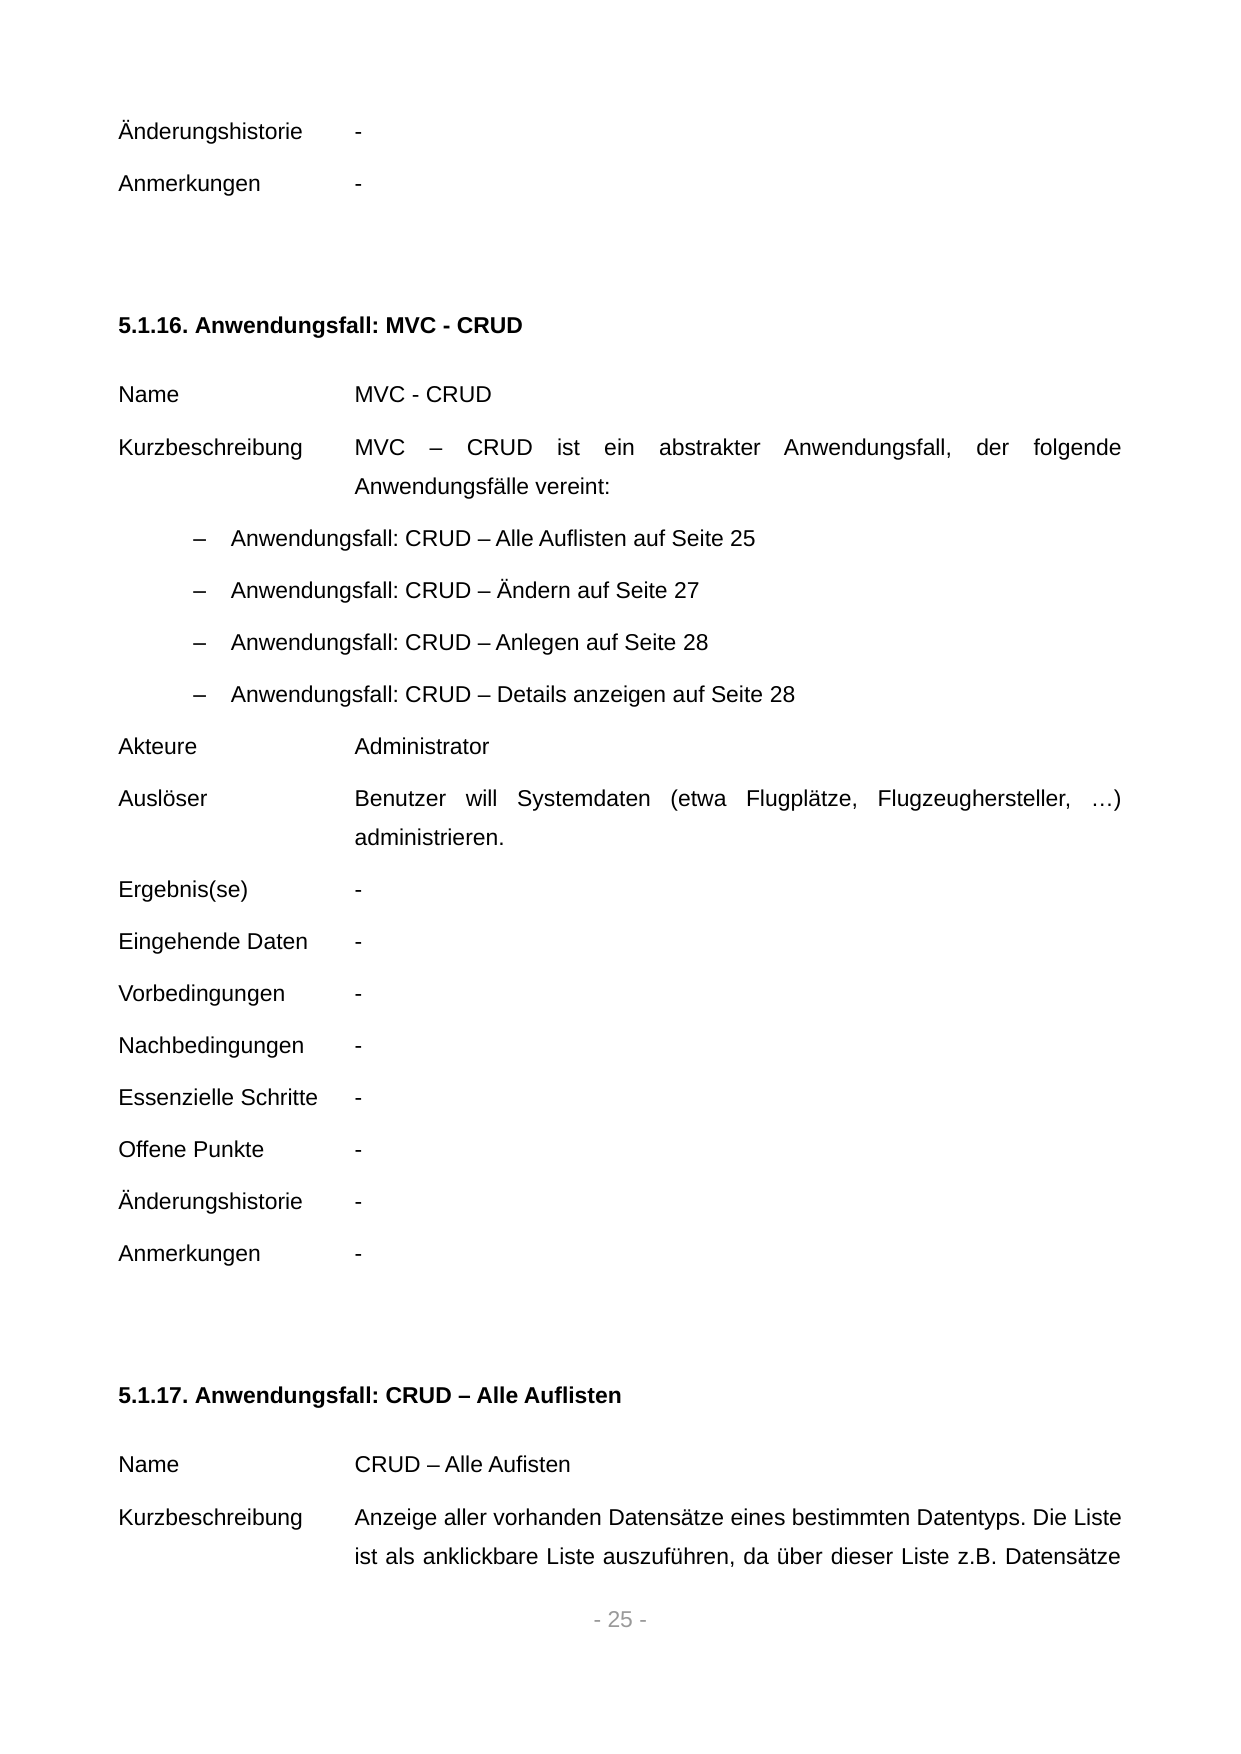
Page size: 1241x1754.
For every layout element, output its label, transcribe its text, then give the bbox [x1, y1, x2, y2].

list Anwendungsfall: CRUD – Alle Auflisten auf Seite 26 [193, 525, 1122, 551]
text Offene Punkte - [118, 1136, 1122, 1162]
text Akteure Administrator [118, 733, 1122, 759]
subtitle Anwendungsfall: CRUD – Alle Auflisten [118, 1382, 1122, 1408]
text Ergebnis(se) - [118, 876, 1122, 903]
text Nachbedingungen - [118, 1032, 1122, 1058]
text Änderungshistorie - [118, 1188, 1122, 1214]
list Anwendungsfall: CRUD – Ändern auf Seite 27 [193, 577, 1122, 603]
text Eingehende Daten - [118, 928, 1122, 954]
text Name CRUD – Alle Aufisten [118, 1451, 1122, 1478]
text Anmerkungen - [118, 1240, 1122, 1266]
text Name MVC - CRUD [118, 381, 1122, 408]
list Anwendungsfall: CRUD – Details anzeigen auf Seite 28 [193, 681, 1122, 707]
text Essenzielle Schritte - [118, 1084, 1122, 1111]
list Anwendungsfall: CRUD – Anlegen auf Seite 28 [193, 629, 1122, 655]
text Kurzbeschreibung Anzeige aller vorhanden Datensätze eines bestimmten Datentyps. Die Liste ist als anklickbare Liste auszuführen, da über dieser Liste z.B. Datensätze [118, 1503, 1122, 1569]
text Vorbedingungen - [118, 980, 1122, 1007]
text Änderungshistorie - [118, 118, 1122, 144]
text Auslöser Benutzer will Systemdaten (etwa Flugplätze, Flugzeughersteller, …) administrieren. [118, 785, 1122, 851]
text Kurzbeschreibung MVC – CRUD ist ein abstrakter Anwendungsfall, der folgende Anwendungsfälle vereint: [118, 433, 1122, 499]
text Anmerkungen - [118, 170, 1122, 196]
subtitle Anwendungsfall: MVC - CRUD [118, 312, 1122, 338]
